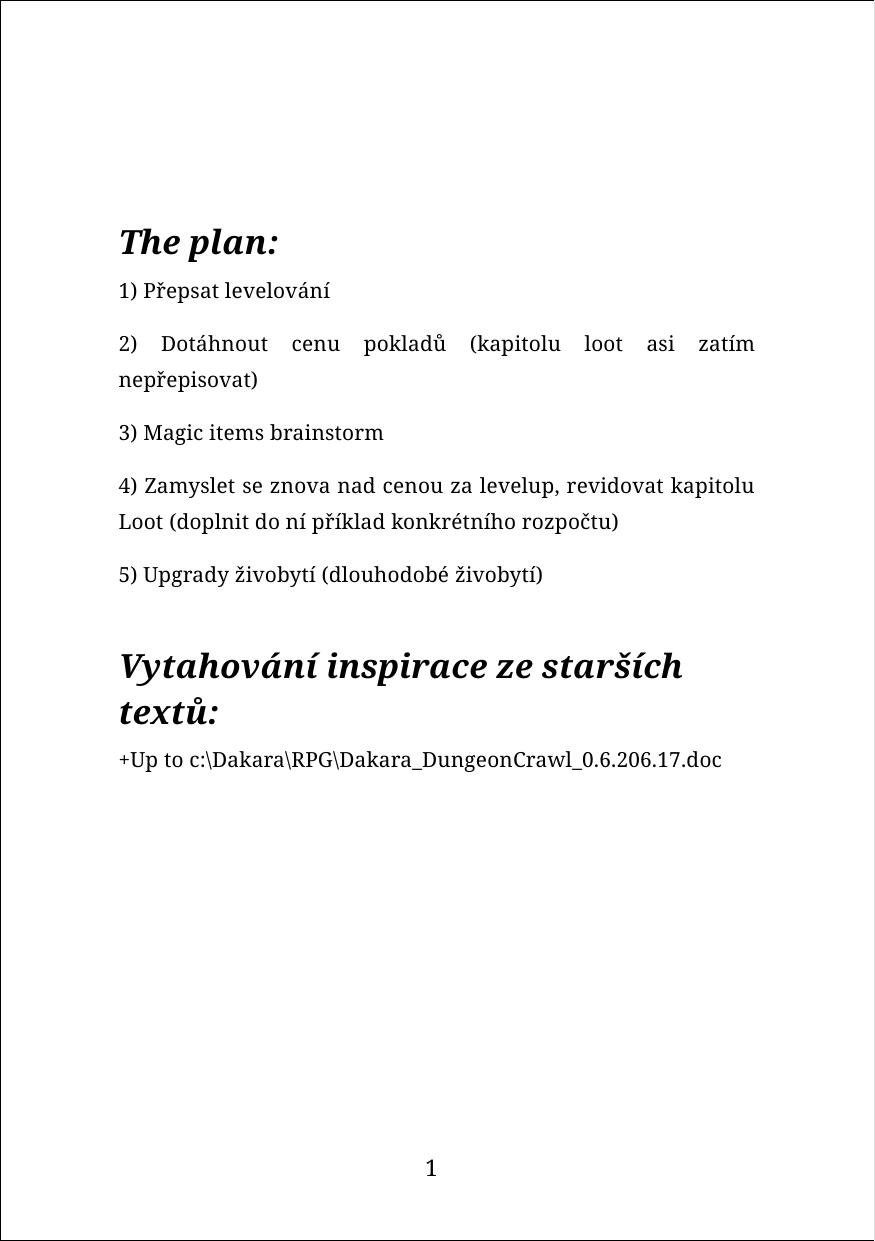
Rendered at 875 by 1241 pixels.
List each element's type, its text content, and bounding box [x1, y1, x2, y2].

subtitle Vytahování inspirace ze starších textů: [118, 643, 756, 734]
text 4) Zamyslet se znova nad cenou za levelup, revidovat kapitolu Loot (doplnit do ní příklad konkrétního rozpočtu) [118, 471, 756, 535]
text 3) Magic items brainstorm [118, 418, 756, 447]
text 2) Dotáhnout cenu pokladů (kapitolu loot asi zatím nepřepisovat) [118, 329, 756, 393]
subtitle The plan: [118, 219, 756, 264]
text 5) Upgrady živobytí (dlouhodobé živobytí) [118, 560, 756, 589]
text +Up to c:\Dakara\RPG\Dakara_DungeonCrawl_0.6.206.17.doc [118, 746, 756, 774]
text 1) Přepsat levelování [118, 276, 756, 305]
